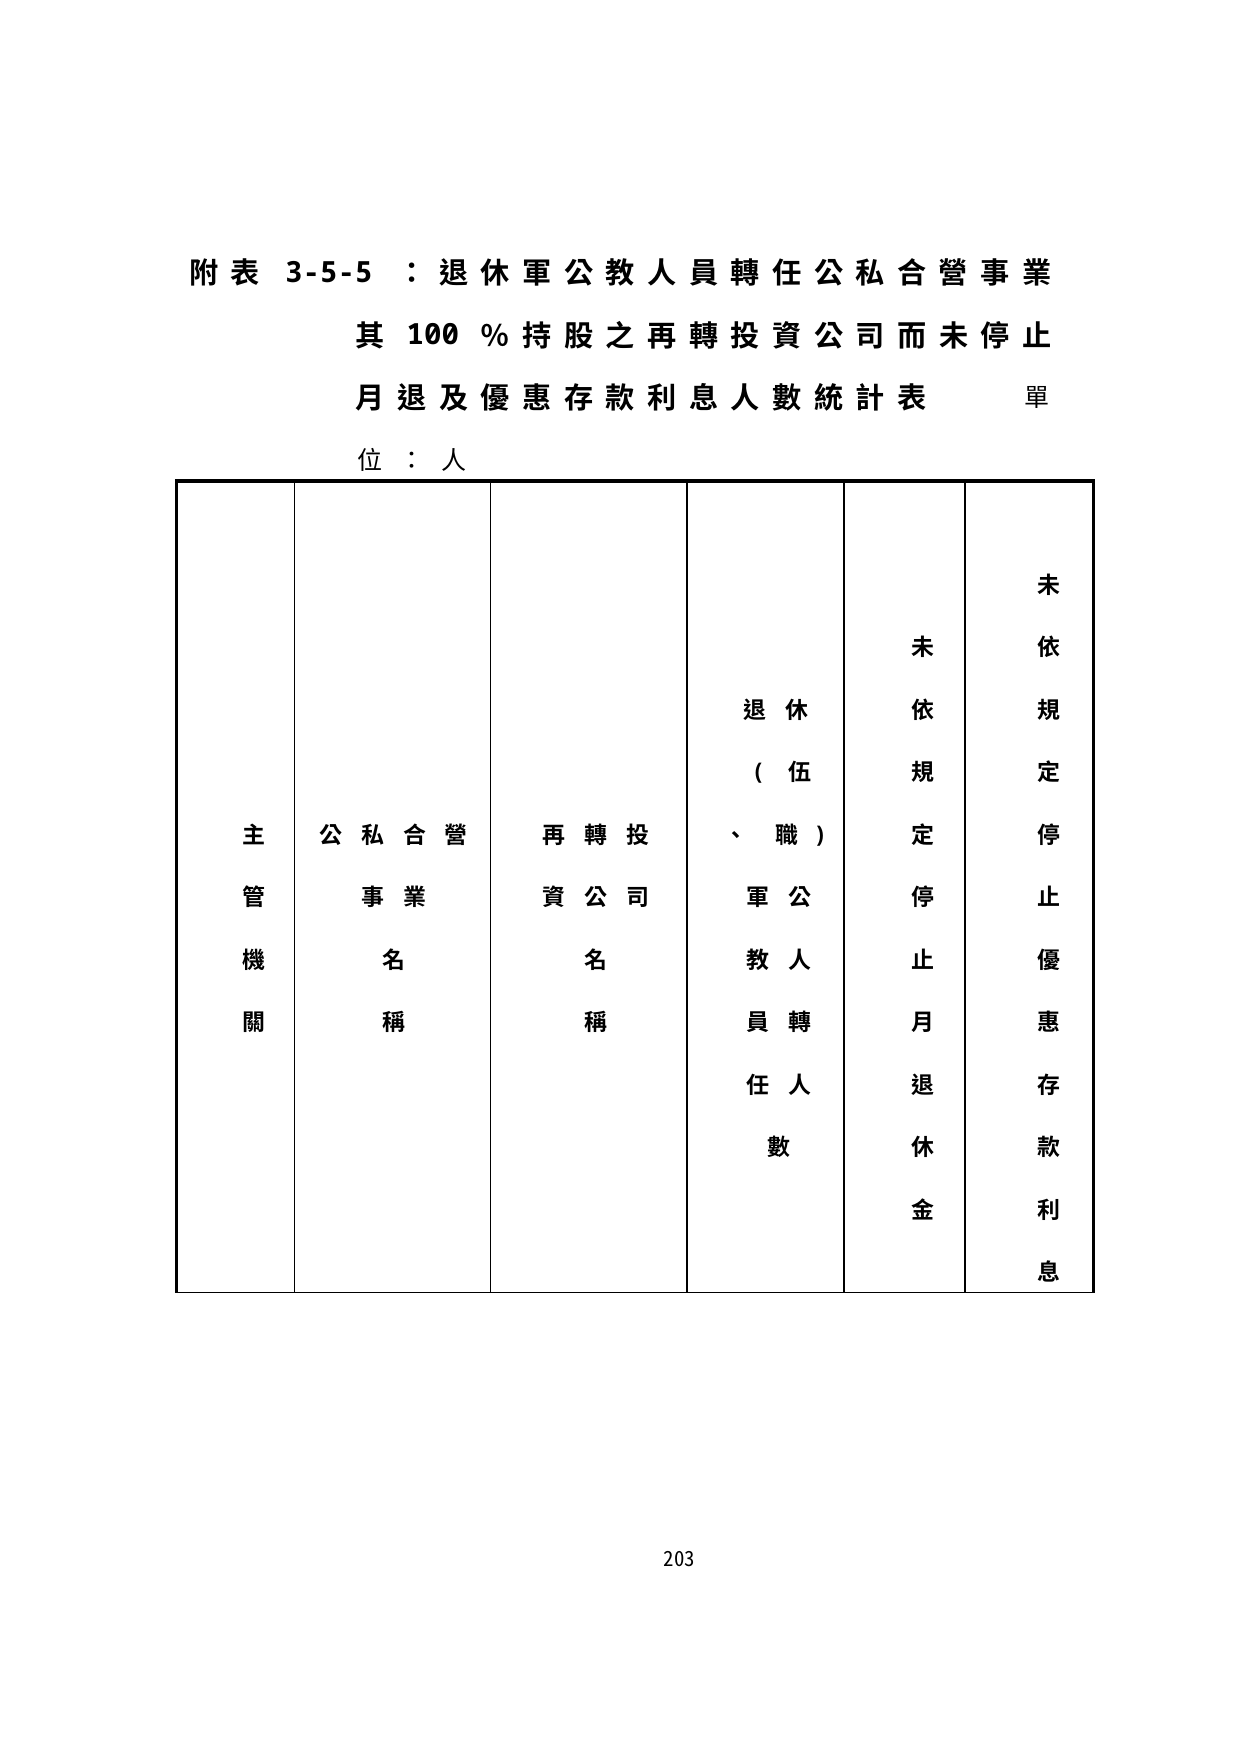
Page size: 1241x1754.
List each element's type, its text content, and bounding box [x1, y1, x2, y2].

table_header 退休(伍、職)軍公教人員轉任人數 [688, 483, 843, 1292]
table_header 主管機關 [178, 483, 294, 1292]
table_header 未依規定停止月退休金 [845, 483, 964, 1292]
table_header 再轉投資公司 名 稱 [491, 483, 686, 1292]
table_header 公私合營事業 名 稱 [295, 483, 490, 1292]
table_header 未依規定停止優惠存款利息 [966, 483, 1092, 1292]
text 附表3-5-5：退休軍公教人員轉任公私合營事業其100％持股之再轉投資公司而未停止月退及優惠存款利息人數統計表 單位：人 [159, 229, 1058, 479]
